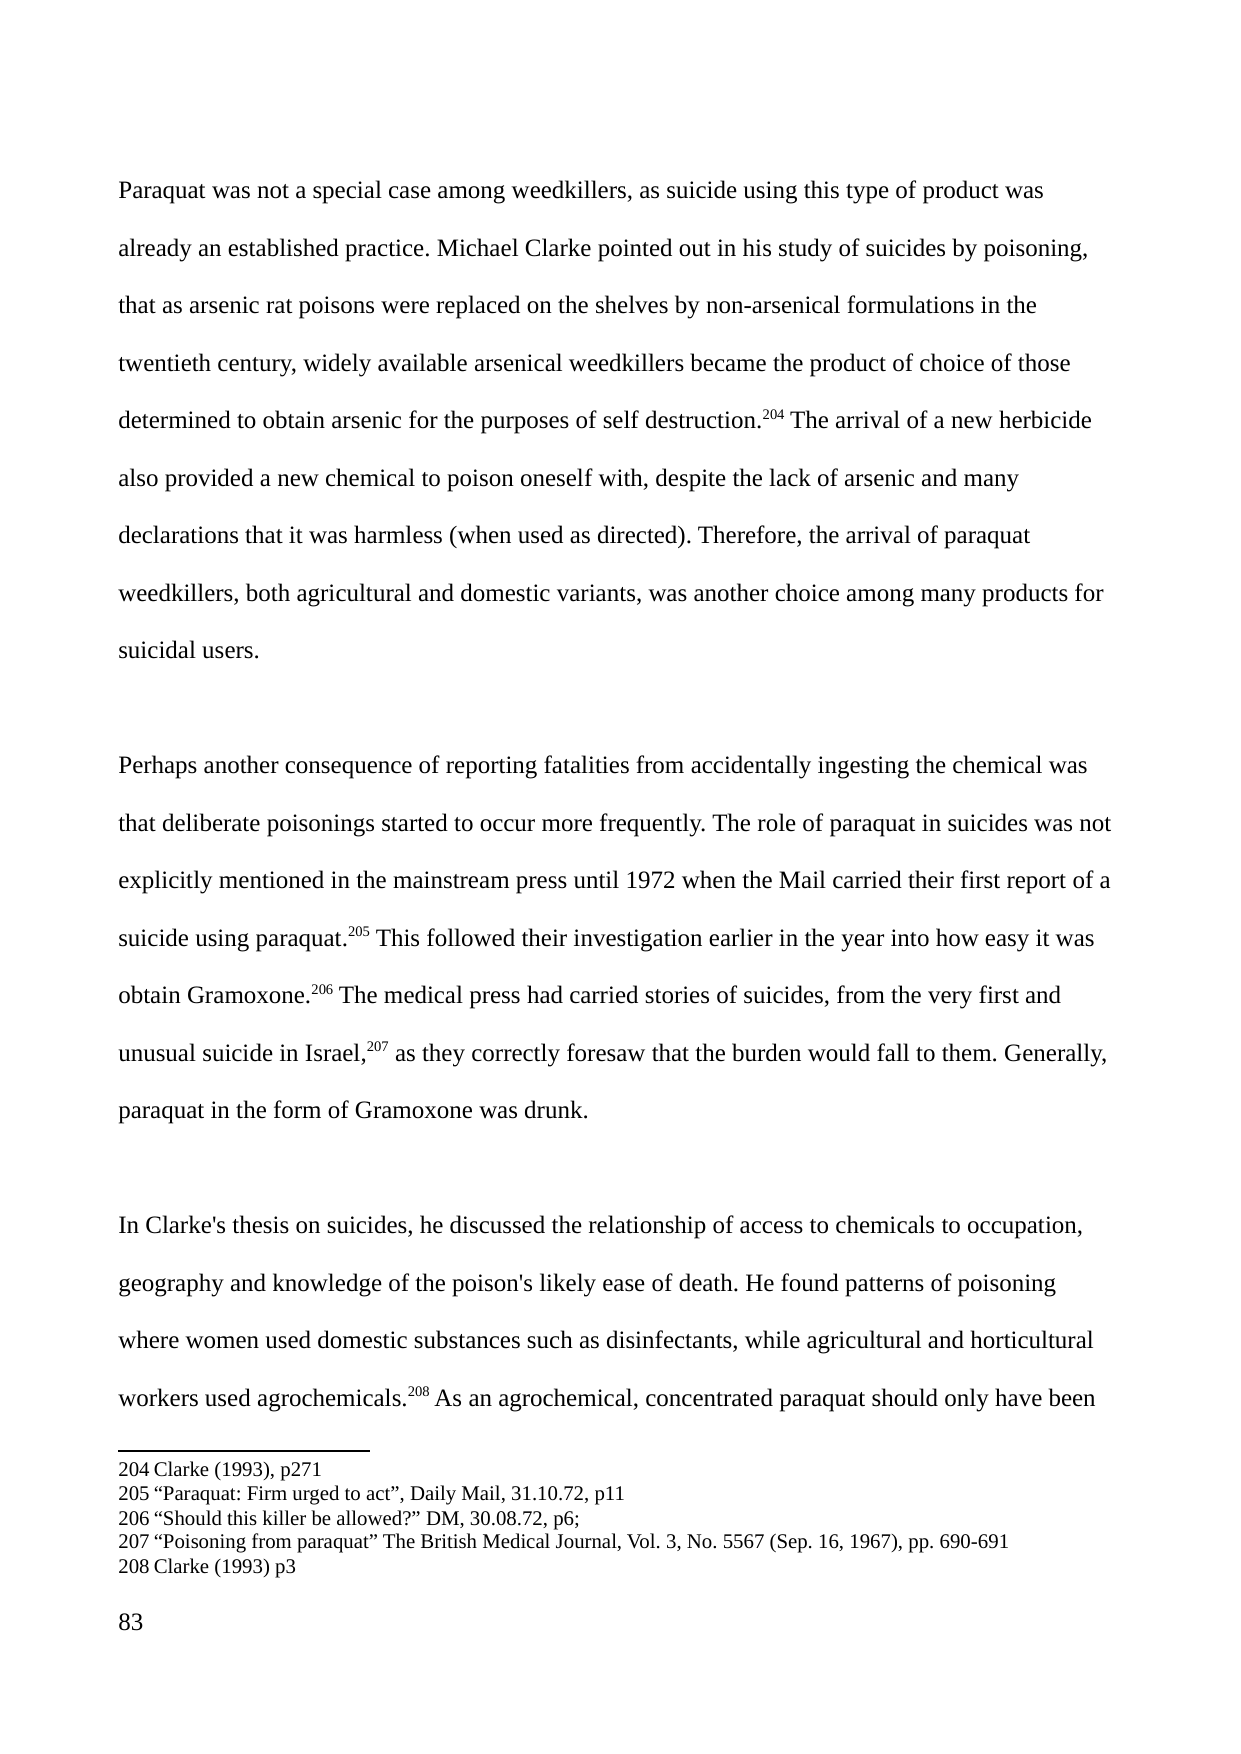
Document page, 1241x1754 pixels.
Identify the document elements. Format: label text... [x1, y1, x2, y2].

text Clarke (1993), p271 [118, 1457, 1122, 1481]
text In Clarke's thesis on suicides, he discussed the relationship of access to chemicals to occupation, geography and knowledge of the poison's likely ease of death. He found patterns of poisoning where women used domestic substances such as disinfectants, while agricultural and horticultural workers used agrochemicals. As an agrochemical, concentrated paraquat should only have been [118, 1211, 1122, 1412]
text Clarke (1993) p3 [118, 1553, 1122, 1578]
text Perhaps another consequence of reporting fatalities from accidentally ingesting the chemical was that deliberate poisonings started to occur more frequently. The role of paraquat in suicides was not explicitly mentioned in the mainstream press until 1972 when the Mail carried their first report of a suicide using paraquat. This followed their investigation earlier in the year into how easy it was obtain Gramoxone. The medical press had carried stories of suicides, from the very first and unusual suicide in Israel, as they correctly foresaw that the burden would fall to them. Generally, paraquat in the form of Gramoxone was drunk. [118, 751, 1122, 1124]
text “Paraquat: Firm urged to act”, Daily Mail, 31.10.72, p11 [118, 1481, 1122, 1505]
text “Poisoning from paraquat” The British Medical Journal, Vol. 3, No. 5567 (Sep. 16, 1967), pp. 690-691 [118, 1529, 1122, 1553]
text Paraquat was not a special case among weedkillers, as suicide using this type of product was already an established practice. Michael Clarke pointed out in his study of suicides by poisoning, that as arsenic rat poisons were replaced on the shelves by non-arsenical formulations in the twentieth century, widely available arsenical weedkillers became the product of choice of those determined to obtain arsenic for the purposes of self destruction. The arrival of a new herbicide also provided a new chemical to poison oneself with, despite the lack of arsenic and many declarations that it was harmless (when used as directed). Therefore, the arrival of paraquat weedkillers, both agricultural and domestic variants, was another choice among many products for suicidal users. [118, 176, 1122, 664]
text “Should this killer be allowed?” DM, 30.08.72, p6; [118, 1505, 1122, 1529]
